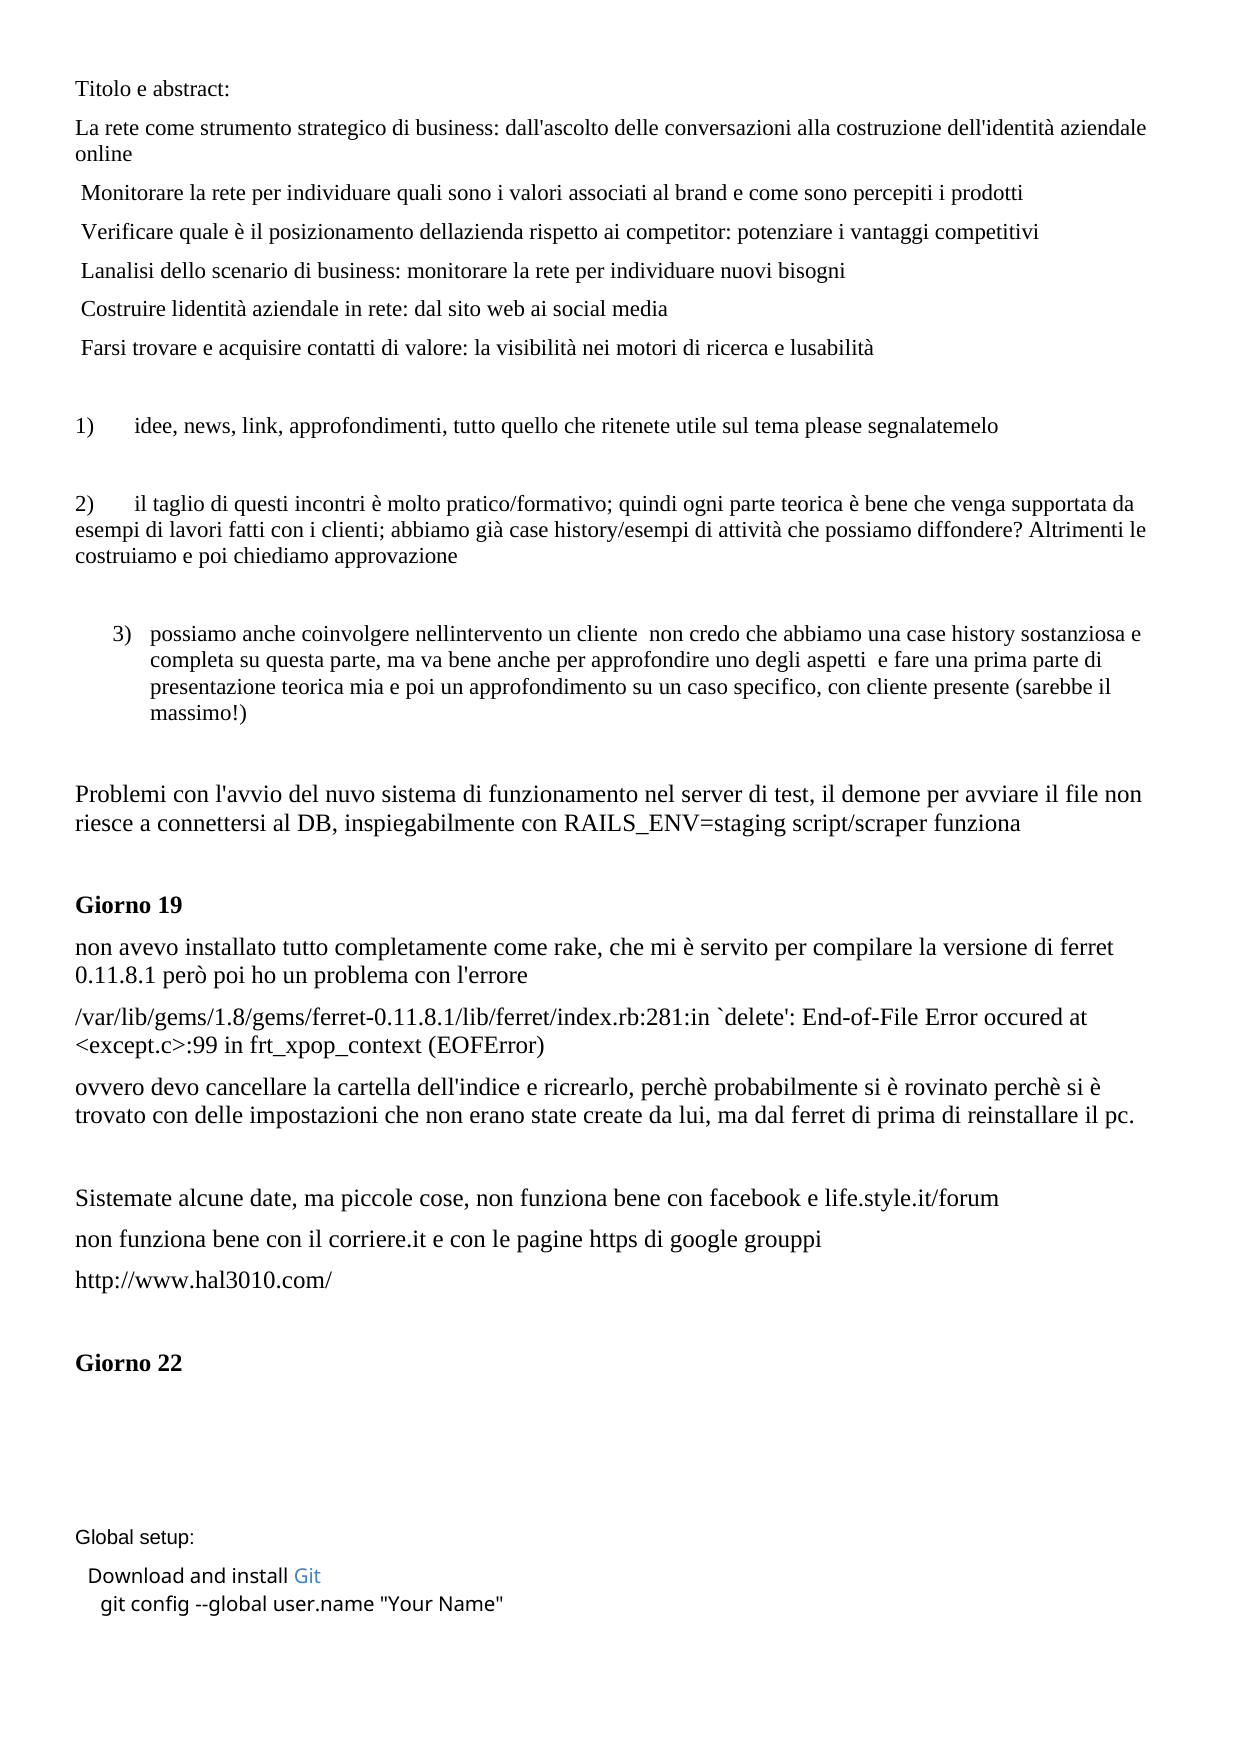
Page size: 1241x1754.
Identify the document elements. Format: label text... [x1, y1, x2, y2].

text /var/lib/gems/1.8/gems/ferret-0.11.8.1/lib/ferret/index.rb:281:in `delete': End-of-File Error occured at <except.c>:99 in frt_xpop_context (EOFError) [75, 1002, 1162, 1059]
text Sistemate alcune date, ma piccole cose, non funziona bene con facebook e life.style.it/forum [75, 1183, 1162, 1212]
text 2) il taglio di questi incontri è molto pratico/formativo; quindi ogni parte teorica è bene che venga supportata da esempi di lavori fatti con i clienti; abbiamo già case history/esempi di attività che possiamo diffondere? Altrimenti le costruiamo e poi chiediamo approvazione [75, 490, 1162, 569]
text 1) idee, news, link, approfondimenti, tutto quello che ritenete utile sul tema please segnalatemelo [75, 412, 1162, 438]
subtitle Global setup: [75, 1526, 1162, 1549]
text git config --global user.name "Your Name" [75, 1589, 1162, 1617]
text  Farsi trovare e acquisire contatti di valore: la visibilità nei motori di ricerca e lusabilità [75, 334, 1162, 361]
text http://www.hal3010.com/ [75, 1266, 1162, 1294]
text La rete come strumento strategico di business: dall'ascolto delle conversazioni alla costruzione dell'identità aziendale online [75, 114, 1162, 166]
text  Verificare quale è il posizionamento dellazienda rispetto ai competitor: potenziare i vantaggi competitivi [75, 218, 1162, 244]
text non avevo installato tutto completamente come rake, che mi è servito per compilare la versione di ferret 0.11.8.1 però poi ho un problema con l'errore [75, 932, 1162, 989]
text Download and install Git [75, 1561, 1162, 1589]
text Problemi con l'avvio del nuvo sistema di funzionamento nel server di test, il demone per avviare il file non riesce a connettersi al DB, inspiegabilmente con RAILS_ENV=staging script/scraper funziona [75, 779, 1162, 837]
text  Monitorare la rete per individuare quali sono i valori associati al brand e come sono percepiti i prodotti [75, 179, 1162, 205]
text  Costruire lidentità aziendale in rete: dal sito web ai social media [75, 296, 1162, 322]
text Giorno 19 [75, 891, 1162, 919]
text Giorno 22 [75, 1348, 1162, 1377]
text ovvero devo cancellare la cartella dell'indice e ricrearlo, perchè probabilmente si è rovinato perchè si è trovato con delle impostazioni che non erano state create da lui, ma dal ferret di prima di reinstallare il pc. [75, 1072, 1162, 1129]
list possiamo anche coinvolgere nellintervento un cliente  non credo che abbiamo una case history sostanziosa e completa su questa parte, ma va bene anche per approfondire uno degli aspetti  e fare una prima parte di presentazione teorica mia e poi un approfondimento su un caso specifico, con cliente presente (sarebbe il massimo!) [112, 620, 1162, 726]
text non funziona bene con il corriere.it e con le pagine https di google grouppi [75, 1224, 1162, 1253]
text  Lanalisi dello scenario di business: monitorare la rete per individuare nuovi bisogni [75, 257, 1162, 283]
text Titolo e abstract: [75, 75, 1162, 101]
